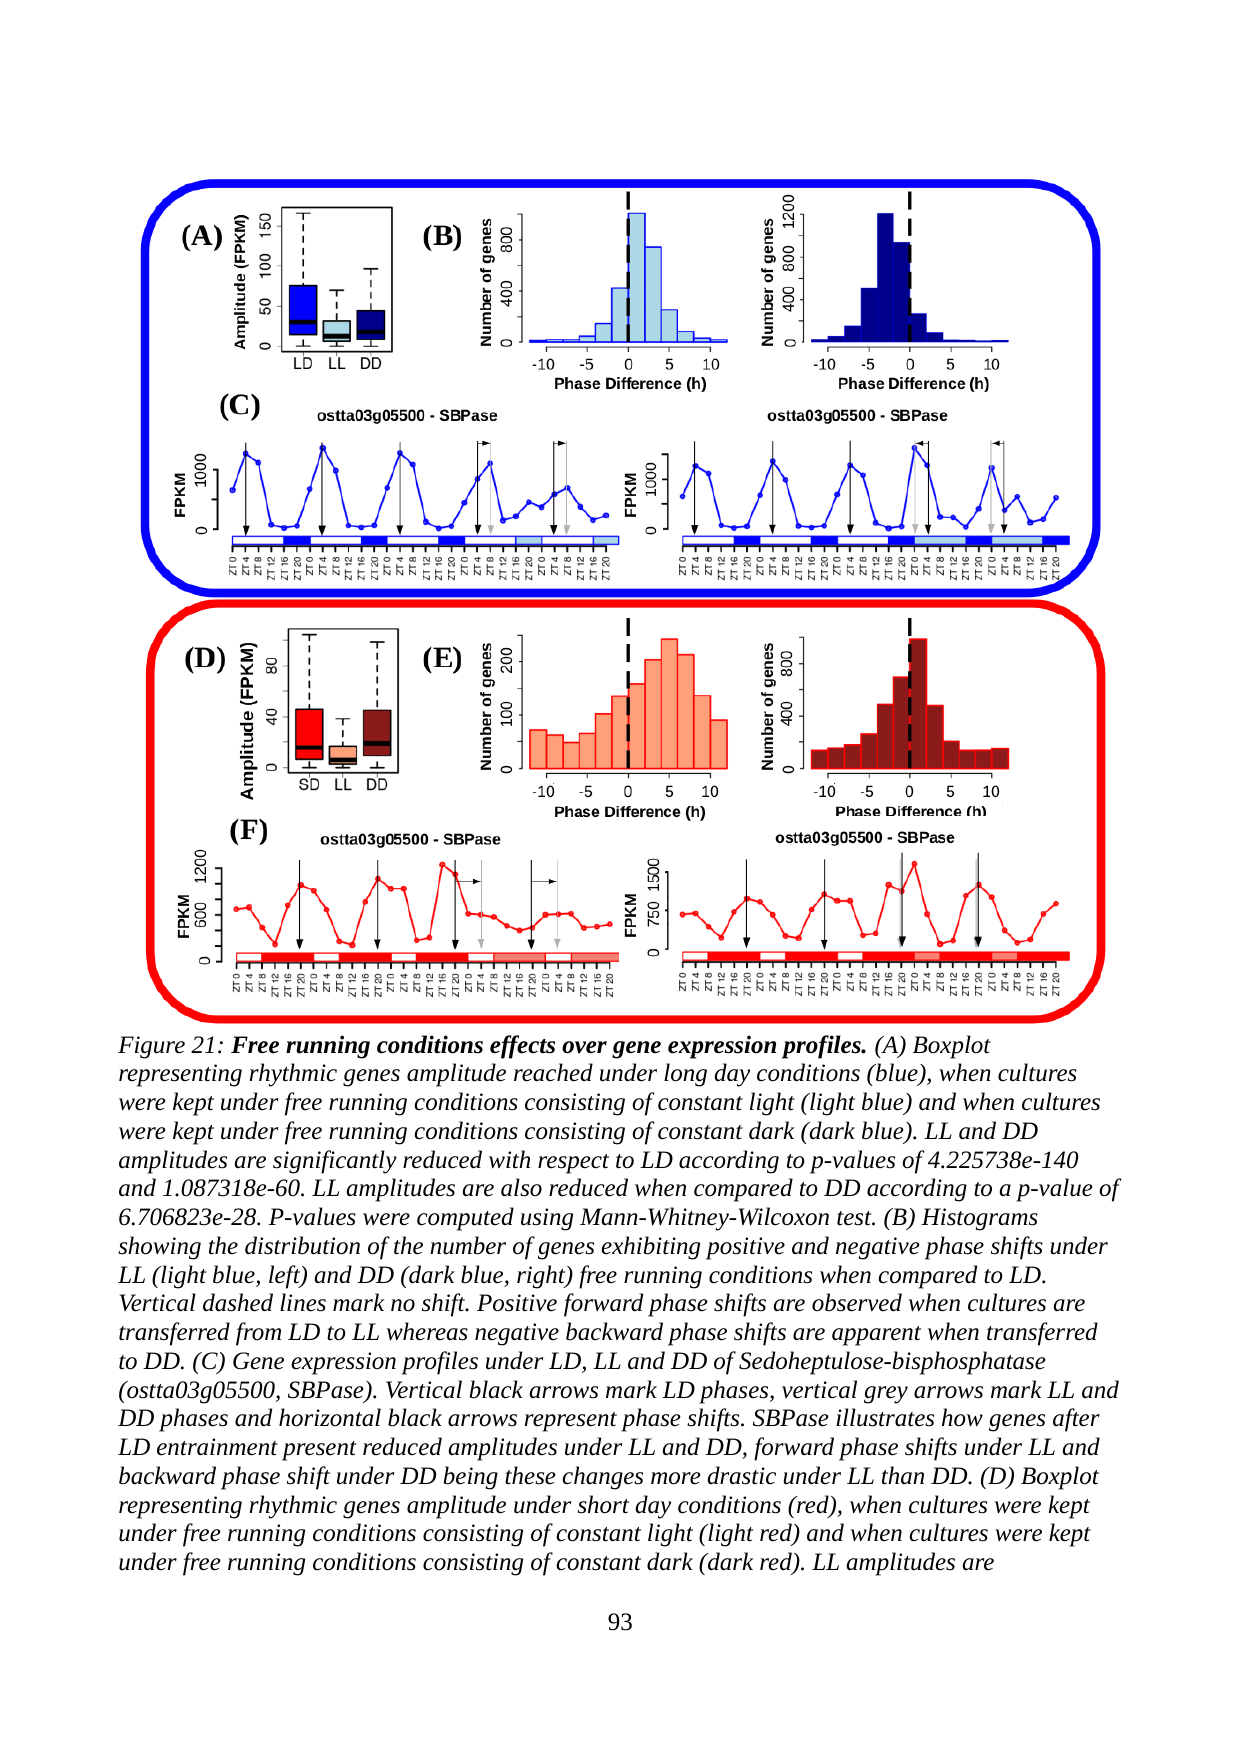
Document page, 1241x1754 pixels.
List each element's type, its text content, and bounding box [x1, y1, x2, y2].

text Figure 21: Free running conditions effects over gene expression profiles. (A) Boxplot representing rhythmic genes amplitude reached under long day conditions (blue), when cultures were kept under free running conditions consisting of constant light (light blue) and when cultures were kept under free running conditions consisting of constant dark (dark blue). LL and DD amplitudes are significantly reduced with respect to LD according to p-values of 4.225738e-140 and 1.087318e-60. LL amplitudes are also reduced when compared to DD according to a p-value of 6.706823e-28. P-values were computed using Mann-Whitney-Wilcoxon test. (B) Histograms showing the distribution of the number of genes exhibiting positive and negative phase shifts under LL (light blue, left) and DD (dark blue, right) free running conditions when compared to LD. Vertical dashed lines mark no shift. Positive forward phase shifts are observed when cultures are transferred from LD to LL whereas negative backward phase shifts are apparent when transferred to DD. (C) Gene expression profiles under LD, LL and DD of Sedoheptulose-bisphosphatase (ostta03g05500, SBPase). Vertical black arrows mark LD phases, vertical grey arrows mark LL and DD phases and horizontal black arrows represent phase shifts. SBPase illustrates how genes after LD entrainment present reduced amplitudes under LL and DD, forward phase shifts under LL and backward phase shift under DD being these changes more drastic under LL than DD. (D) Boxplot representing rhythmic genes amplitude under short day conditions (red), when cultures were kept under free running conditions consisting of constant light (light red) and when cultures were kept under free running conditions consisting of constant dark (dark red). LL amplitudes are [118, 1030, 1122, 1576]
picture [118, 176, 1123, 1030]
